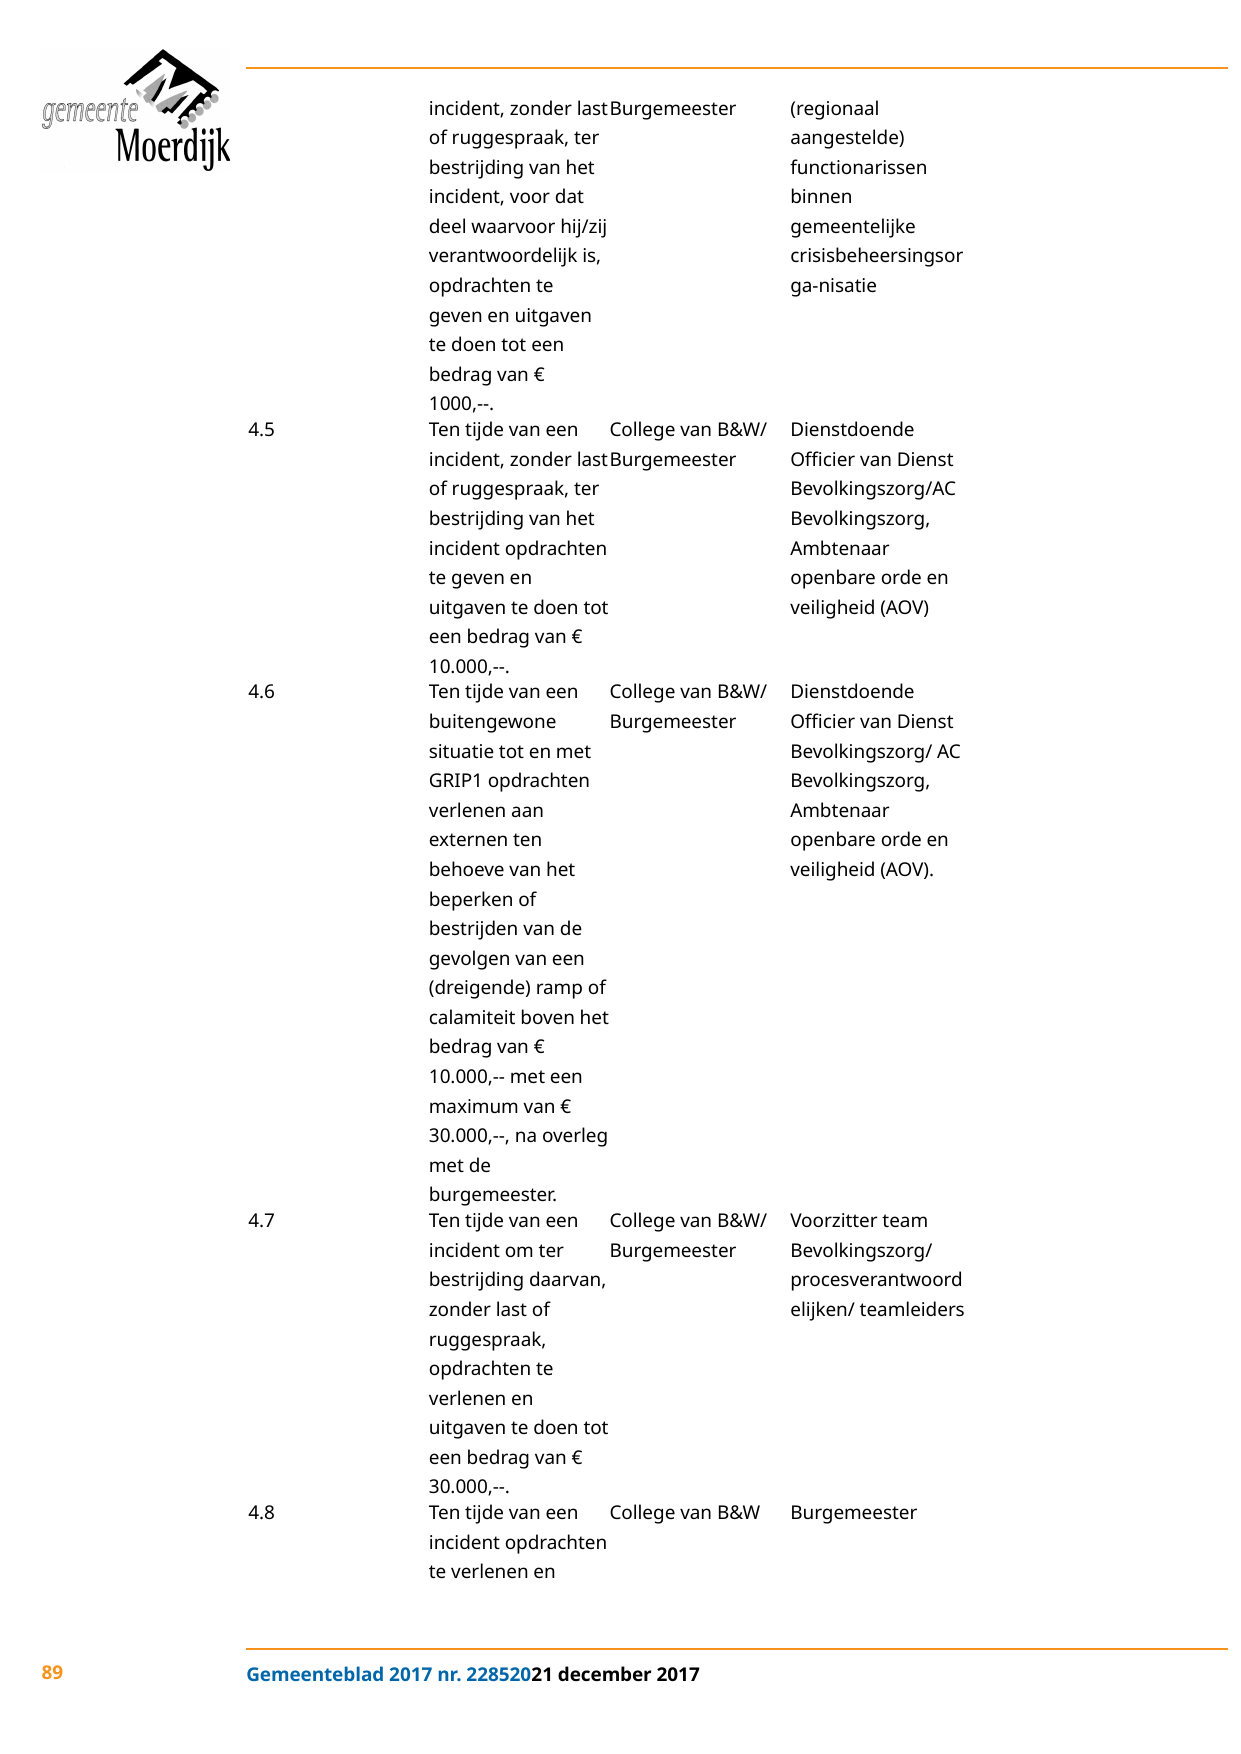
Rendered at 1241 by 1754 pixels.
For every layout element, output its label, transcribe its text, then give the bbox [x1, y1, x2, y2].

table_cell Burgemeester [790, 1499, 971, 1584]
table_cell 4.7 [248, 1208, 429, 1499]
table_cell 4.8 [248, 1499, 429, 1584]
table_cell incident, zonder last of ruggespraak, ter bestrijding van het incident, voor dat deel waarvoor hij/zij verantwoordelijk is, opdrachten te geven en uitgaven te doen tot een bedrag van € 1000,--. [429, 95, 609, 416]
table_cell College van B&W/ Burgemeester [609, 416, 790, 679]
table_cell Ten tijde van een buitengewone situatie tot en met GRIP1 opdrachten verlenen aan externen ten behoeve van het beperken of bestrijden van de gevolgen van een (dreigende) ramp of calamiteit boven het bedrag van € 10.000,-- met een maximum van € 30.000,--, na overleg met de burgemeester. [429, 679, 609, 1207]
table_cell [971, 416, 1152, 679]
table_cell [971, 679, 1152, 1207]
table_cell Dienstdoende Officier van Dienst Bevolkingszorg/ AC Bevolkingszorg, Ambtenaar openbare orde en veiligheid (AOV). [790, 679, 971, 1207]
table_cell College van B&W [609, 1499, 790, 1584]
picture [41, 47, 231, 172]
table_cell Ten tijde van een incident om ter bestrijding daarvan, zonder last of ruggespraak, opdrachten te verlenen en uitgaven te doen tot een bedrag van € 30.000,--. [429, 1208, 609, 1499]
table_cell Ten tijde van een incident, zonder last of ruggespraak, ter bestrijding van het incident opdrachten te geven en uitgaven te doen tot een bedrag van € 10.000,--. [429, 416, 609, 679]
table_cell [248, 95, 429, 416]
table_cell Voorzitter team Bevolkingszorg/ procesverantwoordelijken/ teamleiders [790, 1208, 971, 1499]
table_cell Burgemeester [609, 95, 790, 416]
table_cell 4.6 [248, 679, 429, 1207]
table_cell [971, 1208, 1152, 1499]
table_cell [971, 1499, 1152, 1584]
table_cell College van B&W/ Burgemeester [609, 1208, 790, 1499]
table_cell 4.5 [248, 416, 429, 679]
table_cell College van B&W/ Burgemeester [609, 679, 790, 1207]
table_cell [971, 95, 1152, 416]
table_cell Dienstdoende Officier van Dienst Bevolkingszorg/AC Bevolkingszorg, Ambtenaar openbare orde en veiligheid (AOV) [790, 416, 971, 679]
table_cell Ten tijde van een incident opdrachten te verlenen en [429, 1499, 609, 1584]
table_cell (regionaal aangestelde) functionarissen binnen gemeentelijke crisisbeheersingsorga-nisatie [790, 95, 971, 416]
